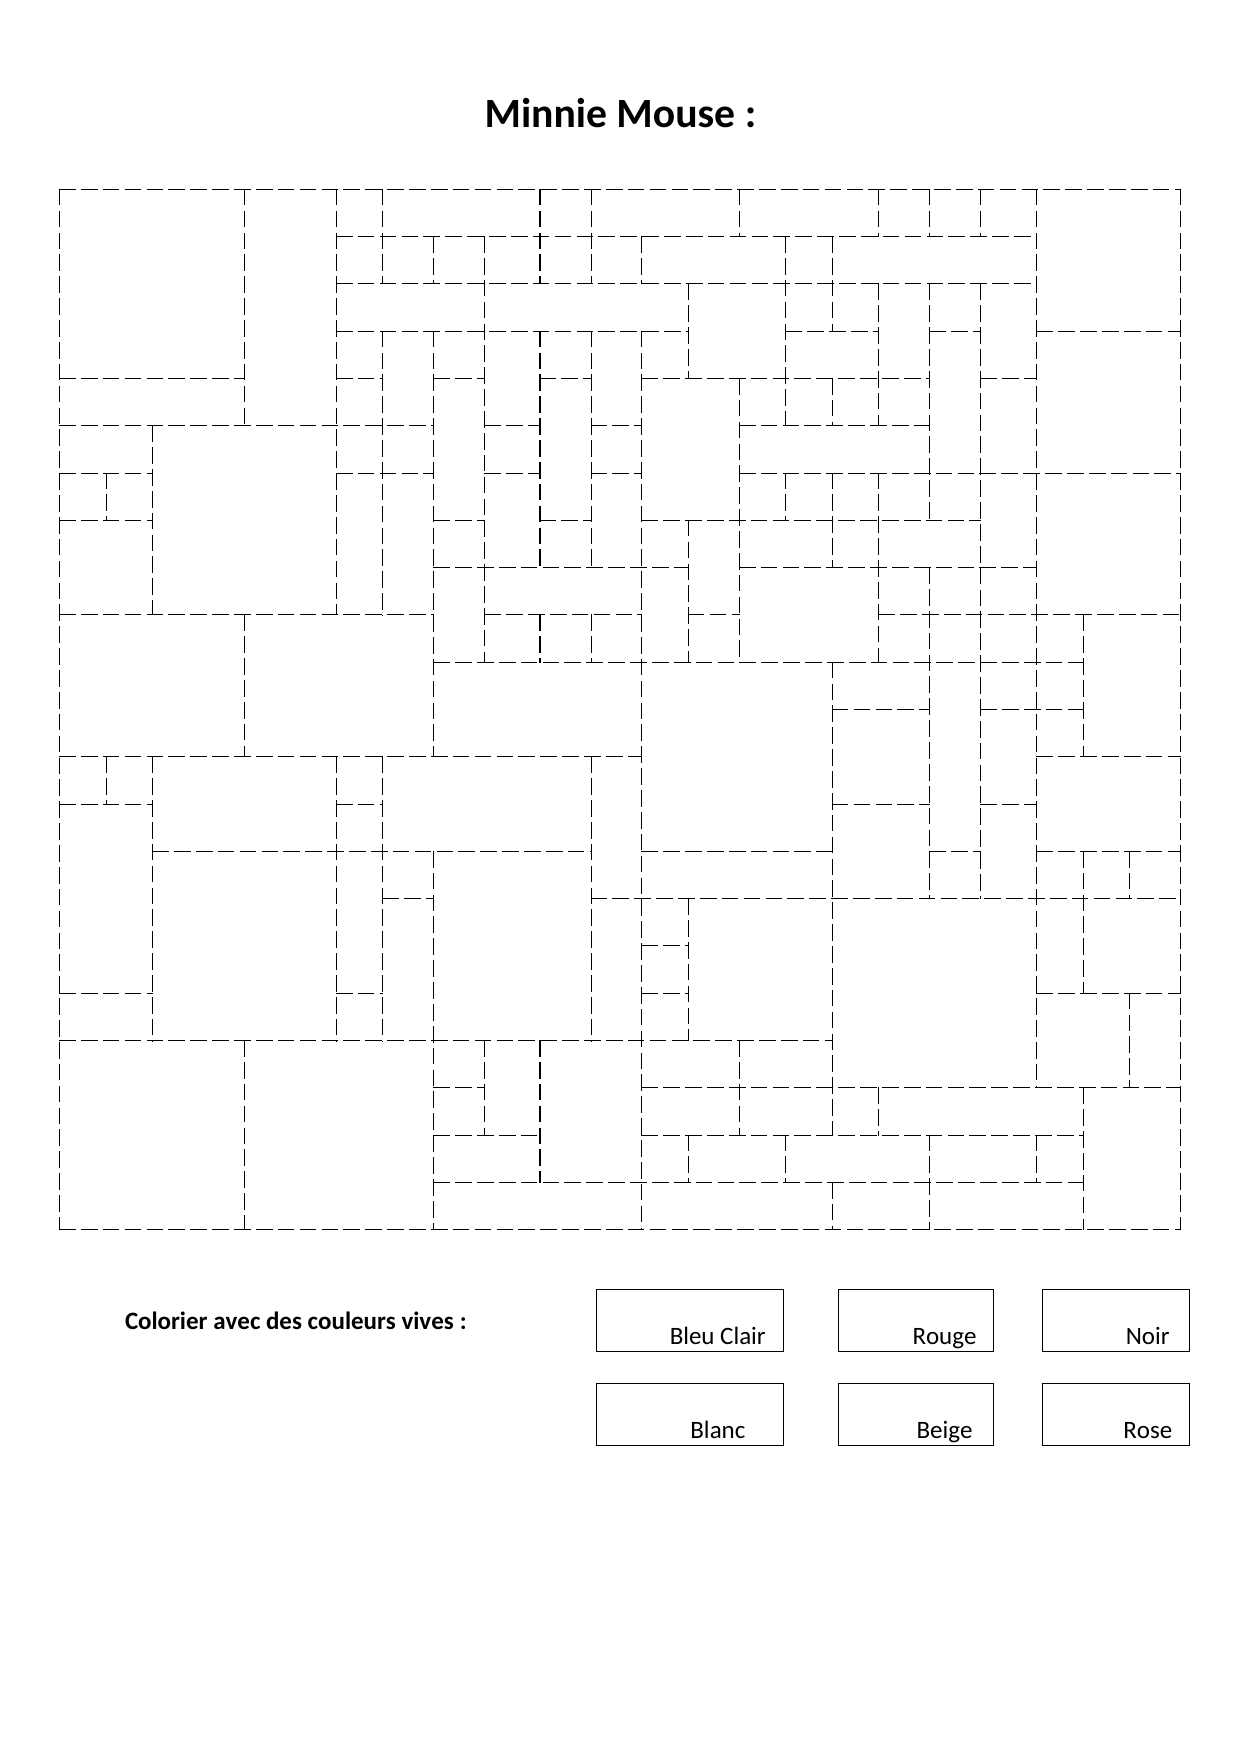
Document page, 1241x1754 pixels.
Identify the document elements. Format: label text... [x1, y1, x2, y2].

table_cell [60, 756, 106, 803]
table_cell [981, 709, 1037, 803]
table_cell [879, 520, 981, 567]
table_cell [1037, 851, 1083, 898]
table_cell [591, 236, 642, 283]
table_cell [434, 662, 642, 756]
table_cell [832, 709, 929, 803]
table_cell [786, 1135, 929, 1182]
table_cell [930, 567, 981, 614]
table_cell [739, 425, 929, 472]
table_cell [540, 331, 591, 378]
table_cell [591, 756, 642, 898]
table_cell [485, 236, 540, 283]
table_cell [60, 804, 153, 993]
table_cell [383, 331, 434, 425]
table_cell [540, 1040, 642, 1182]
table_cell [642, 898, 688, 945]
table_cell [981, 662, 1037, 709]
table_cell [60, 378, 244, 425]
table_header [739, 189, 879, 236]
table_cell [336, 425, 383, 472]
table_header [981, 189, 1037, 236]
table_cell [739, 1040, 832, 1087]
table_cell [1037, 473, 1181, 614]
table_cell [540, 520, 591, 567]
table_cell [1083, 1087, 1181, 1229]
table_cell [642, 993, 688, 1040]
table_cell [642, 851, 832, 898]
table_cell [879, 473, 929, 520]
table_cell [383, 473, 434, 614]
table_cell [879, 1087, 1083, 1134]
table_cell [739, 567, 879, 662]
table_header [60, 189, 244, 378]
table_cell [434, 1040, 485, 1087]
table_cell [244, 1040, 434, 1229]
table_cell [832, 1087, 879, 1134]
table_cell [336, 804, 383, 851]
table_header [839, 1384, 895, 1444]
table_header Rouge [895, 1290, 993, 1351]
table_cell [739, 1087, 832, 1134]
table_cell [383, 236, 434, 283]
table_cell [1037, 993, 1130, 1087]
table_cell [642, 1135, 688, 1182]
table_cell [786, 473, 832, 520]
table_cell [832, 236, 1037, 283]
table_cell [153, 851, 336, 1040]
table_cell [786, 331, 879, 378]
table_header [597, 1290, 652, 1351]
table_cell [336, 473, 383, 614]
table_cell [383, 851, 434, 898]
table_cell [981, 614, 1037, 662]
table_cell [642, 331, 688, 378]
table_cell [1037, 756, 1181, 851]
table_cell [591, 331, 642, 425]
table_cell [930, 662, 981, 851]
table_cell [60, 425, 153, 472]
table_cell [591, 425, 642, 472]
table_cell [981, 378, 1037, 472]
table_cell [642, 945, 688, 993]
table_cell [485, 1040, 540, 1134]
table_header [591, 189, 739, 236]
table_cell [688, 283, 786, 378]
table_cell [1083, 898, 1181, 993]
table_cell [591, 473, 642, 567]
table_cell [832, 520, 879, 567]
table_cell [642, 567, 688, 662]
text Minnie Mouse : [59, 87, 1181, 138]
table_cell [879, 283, 929, 378]
table_cell [434, 1135, 540, 1182]
table_cell [434, 378, 485, 520]
table_cell [981, 804, 1037, 898]
table_cell [336, 236, 383, 283]
table_cell [832, 662, 929, 709]
table_cell [434, 851, 591, 1040]
table_cell [832, 1182, 929, 1229]
table_cell [930, 614, 981, 662]
table_cell [434, 331, 485, 378]
table_header [383, 189, 540, 236]
table_cell [60, 993, 153, 1040]
table_cell [485, 331, 540, 425]
table_cell [642, 1040, 739, 1087]
table_cell [106, 473, 153, 520]
table_cell [739, 473, 786, 520]
table_header [879, 189, 929, 236]
table_header Blanc [652, 1384, 783, 1444]
table_cell [434, 236, 485, 283]
table_cell [739, 378, 786, 425]
table_cell [336, 283, 485, 331]
table_cell [981, 567, 1037, 614]
table_cell [739, 520, 832, 567]
table_cell [832, 378, 879, 425]
table_cell [336, 993, 383, 1040]
table_cell [540, 378, 591, 520]
table_cell [434, 1087, 485, 1134]
table_cell [60, 520, 153, 614]
table_cell [832, 473, 879, 520]
table_header Rose [1106, 1384, 1189, 1444]
table_header [994, 1383, 1042, 1444]
table_cell [336, 756, 383, 803]
table_header [1043, 1290, 1106, 1351]
table_cell [244, 614, 434, 756]
table_cell [832, 898, 1037, 1087]
table_cell [879, 567, 929, 614]
table_cell [485, 614, 540, 662]
table_cell [591, 898, 642, 1040]
table_cell [832, 804, 929, 898]
table_cell [981, 283, 1037, 378]
table_cell [786, 378, 832, 425]
table_cell [153, 425, 336, 614]
table_cell [434, 1182, 642, 1229]
table_header [1037, 189, 1181, 331]
table_cell [153, 756, 336, 851]
table_cell [930, 851, 981, 898]
table_cell [540, 236, 591, 283]
table_cell [1037, 614, 1083, 662]
table_cell [591, 614, 642, 662]
table_cell [1083, 851, 1130, 898]
table_cell [1083, 614, 1181, 756]
table_cell [688, 520, 739, 614]
table_cell [832, 283, 879, 331]
table_cell [336, 851, 383, 993]
table_cell [930, 283, 981, 331]
table_cell [642, 378, 739, 520]
table_cell [60, 473, 106, 520]
table_header [51, 1383, 540, 1444]
table_cell [485, 425, 540, 472]
table_cell [1130, 851, 1181, 898]
table_header Bleu Clair [652, 1290, 783, 1351]
table_header [540, 189, 591, 236]
table_cell [981, 473, 1037, 567]
table_cell [1130, 993, 1181, 1087]
table_cell [485, 567, 642, 614]
table_cell [879, 614, 929, 662]
table_cell [60, 614, 244, 756]
table_cell [1037, 709, 1083, 756]
table_header [1043, 1384, 1106, 1444]
table_header [784, 1383, 838, 1444]
table_cell [642, 662, 832, 851]
table_header [784, 1289, 838, 1351]
table_cell [930, 1182, 1083, 1229]
table_header [839, 1290, 895, 1351]
table_cell [642, 520, 688, 567]
table_cell [485, 473, 540, 567]
table_cell [786, 236, 832, 283]
table_header [930, 189, 981, 236]
table_cell [688, 1135, 786, 1182]
table_cell [642, 1087, 739, 1134]
table_cell [688, 898, 832, 1040]
table_cell [688, 614, 739, 662]
table_cell [642, 1182, 832, 1229]
table_cell [1037, 662, 1083, 709]
table_header [540, 1289, 596, 1351]
table_cell [540, 614, 591, 662]
table_cell [383, 756, 591, 851]
table_cell [336, 331, 383, 378]
table_cell [1037, 1135, 1083, 1182]
table_header Beige [895, 1384, 993, 1444]
table_cell [1037, 898, 1083, 993]
table_cell [930, 331, 981, 472]
table_cell [106, 756, 153, 803]
table_cell [434, 520, 485, 567]
table_cell [930, 1135, 1037, 1182]
table_header [597, 1384, 652, 1444]
table_cell [383, 898, 434, 1040]
table_cell [60, 1040, 244, 1229]
table_header [540, 1383, 596, 1444]
table_header Colorier avec des couleurs vives : [51, 1289, 540, 1351]
table_cell [336, 378, 383, 425]
table_header [244, 189, 336, 425]
table_cell [786, 283, 832, 331]
table_cell [1037, 331, 1181, 472]
table_cell [383, 425, 434, 472]
table_header [336, 189, 383, 236]
table_cell [485, 283, 688, 331]
table_cell [879, 378, 929, 425]
table_cell [642, 236, 786, 283]
table_header [994, 1289, 1042, 1351]
table_cell [434, 567, 485, 662]
table_header Noir [1106, 1290, 1189, 1351]
table_cell [930, 473, 981, 520]
